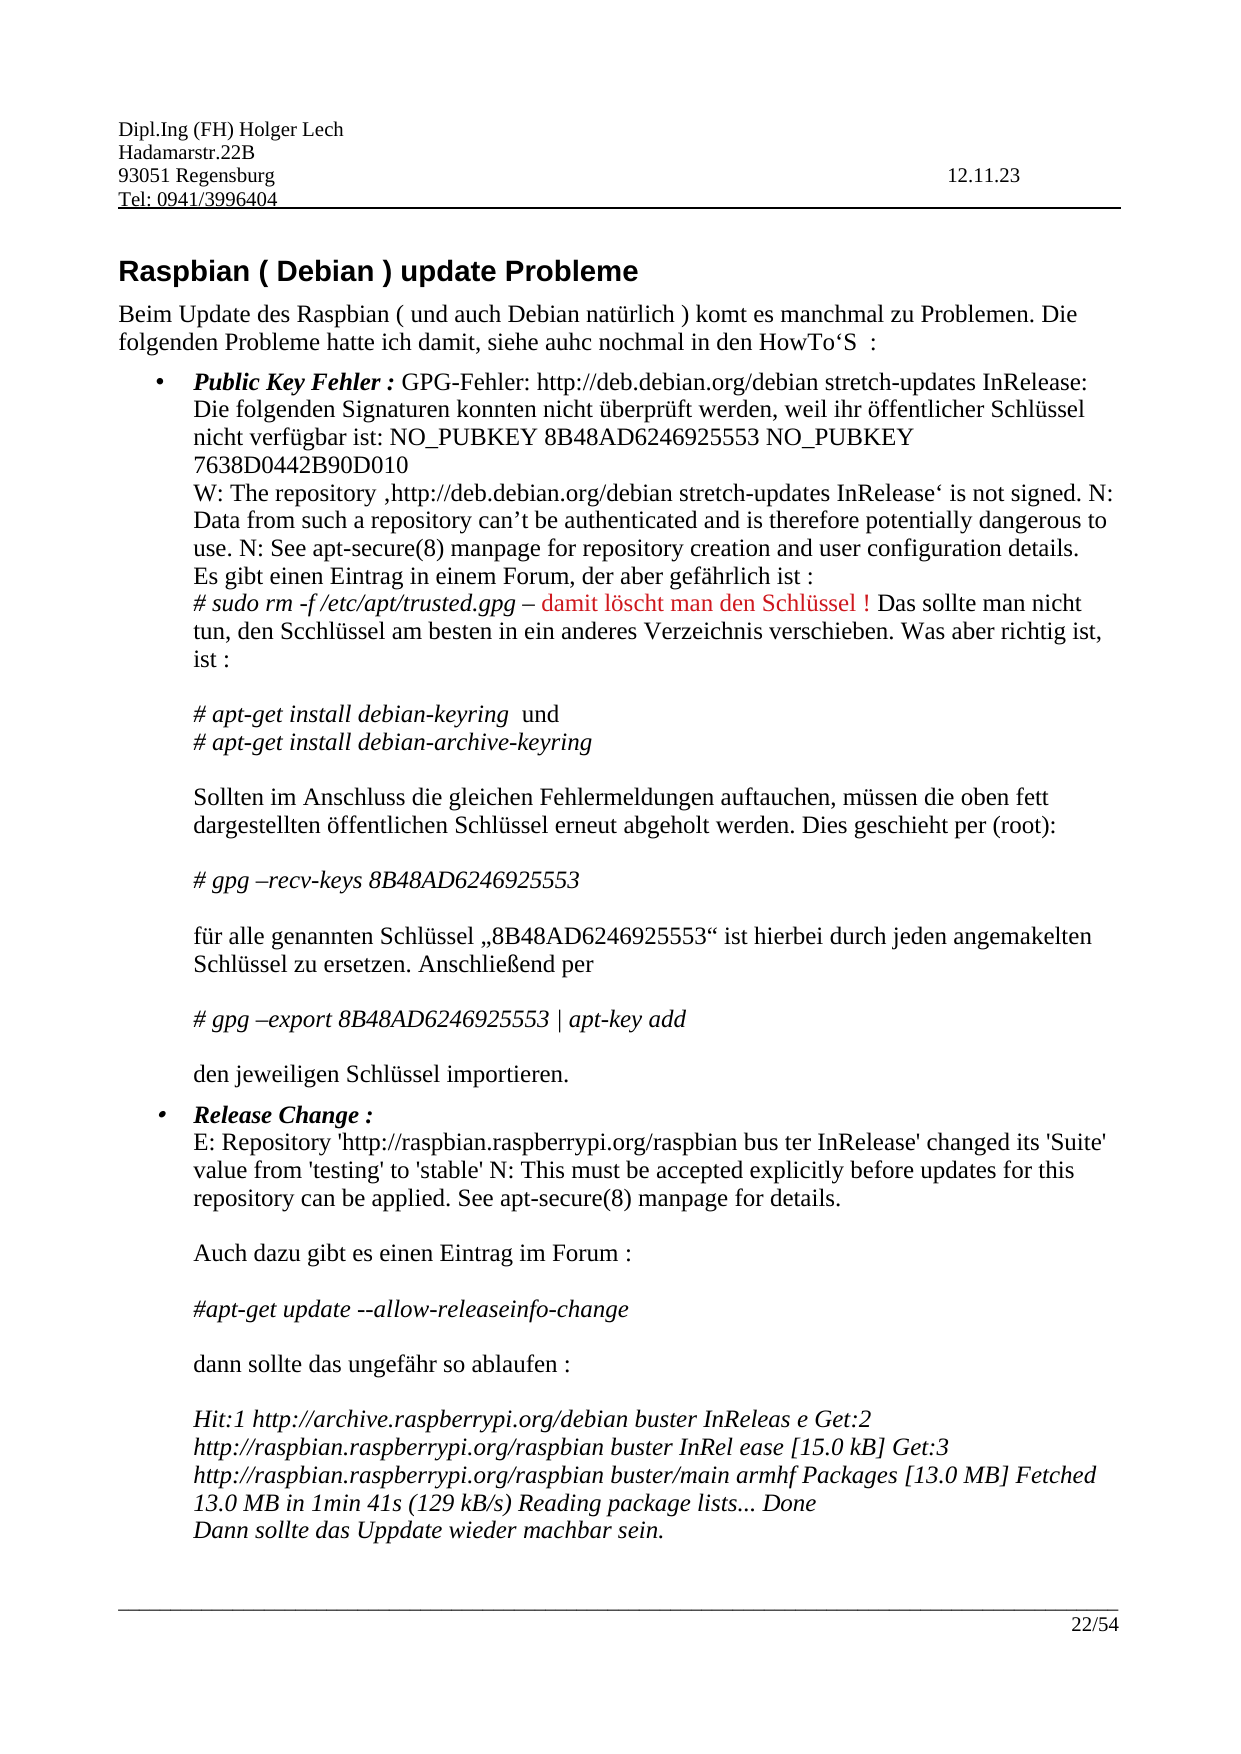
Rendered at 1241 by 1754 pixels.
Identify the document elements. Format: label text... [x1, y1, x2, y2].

subtitle Raspbian ( Debian ) update Probleme [118, 255, 1122, 287]
text Beim Update des Raspbian ( und auch Debian natürlich ) komt es manchmal zu Problemen. Die folgenden Probleme hatte ich damit, siehe auhc nochmal in den HowTo‘S : [118, 300, 1122, 355]
list Release Change : E: Repository 'http://raspbian.raspberrypi.org/raspbian bus ter InRelease' changed its 'Suite' value from 'testing' to 'stable' N: This must be accepted explicitly before updates for this repository can be applied. See apt-secure(8) manpage for details. Auch dazu gibt es einen Eintrag im Forum : #apt-get update --allow-releaseinfo-change dann sollte das ungefähr so ablaufen : Hit:1 http://archive.raspberrypi.org/debian buster InReleas e Get:2 http://raspbian.raspberrypi.org/raspbian buster InRel ease [15.0 kB] Get:3 http://raspbian.raspberrypi.org/raspbian buster/main armhf Packages [13.0 MB] Fetched 13.0 MB in 1min 41s (129 kB/s) Reading package lists... Done Dann sollte das Uppdate wieder machbar sein. [156, 1101, 1122, 1544]
list Public Key Fehler : GPG-Fehler: http://deb.debian.org/debian stretch-updates InRelease: Die folgenden Signaturen konnten nicht überprüft werden, weil ihr öffentlicher Schlüssel nicht verfügbar ist: NO_PUBKEY 8B48AD6246925553 NO_PUBKEY 7638D0442B90D010 W: The repository ‚http://deb.debian.org/debian stretch-updates InRelease‘ is not signed. N: Data from such a repository can’t be authenticated and is therefore potentially dangerous to use. N: See apt-secure(8) manpage for repository creation and user configuration details. Es gibt einen Eintrag in einem Forum, der aber gefährlich ist : # sudo rm -f /etc/apt/trusted.gpg – damit löscht man den Schlüssel ! Das sollte man nicht tun, den Scchlüssel am besten in ein anderes Verzeichnis verschieben. Was aber richtig ist, ist : # apt-get install debian-keyring und # apt-get install debian-archive-keyring Sollten im Anschluss die gleichen Fehlermeldungen auftauchen, müssen die oben fett dargestellten öffentlichen Schlüssel erneut abgeholt werden. Dies geschieht per (root): # gpg –recv-keys 8B48AD6246925553 für alle genannten Schlüssel „8B48AD6246925553“ ist hierbei durch jeden angemakelten Schlüssel zu ersetzen. Anschließend per # gpg –export 8B48AD6246925553 | apt-key add den jeweiligen Schlüssel importieren. [156, 368, 1122, 1088]
